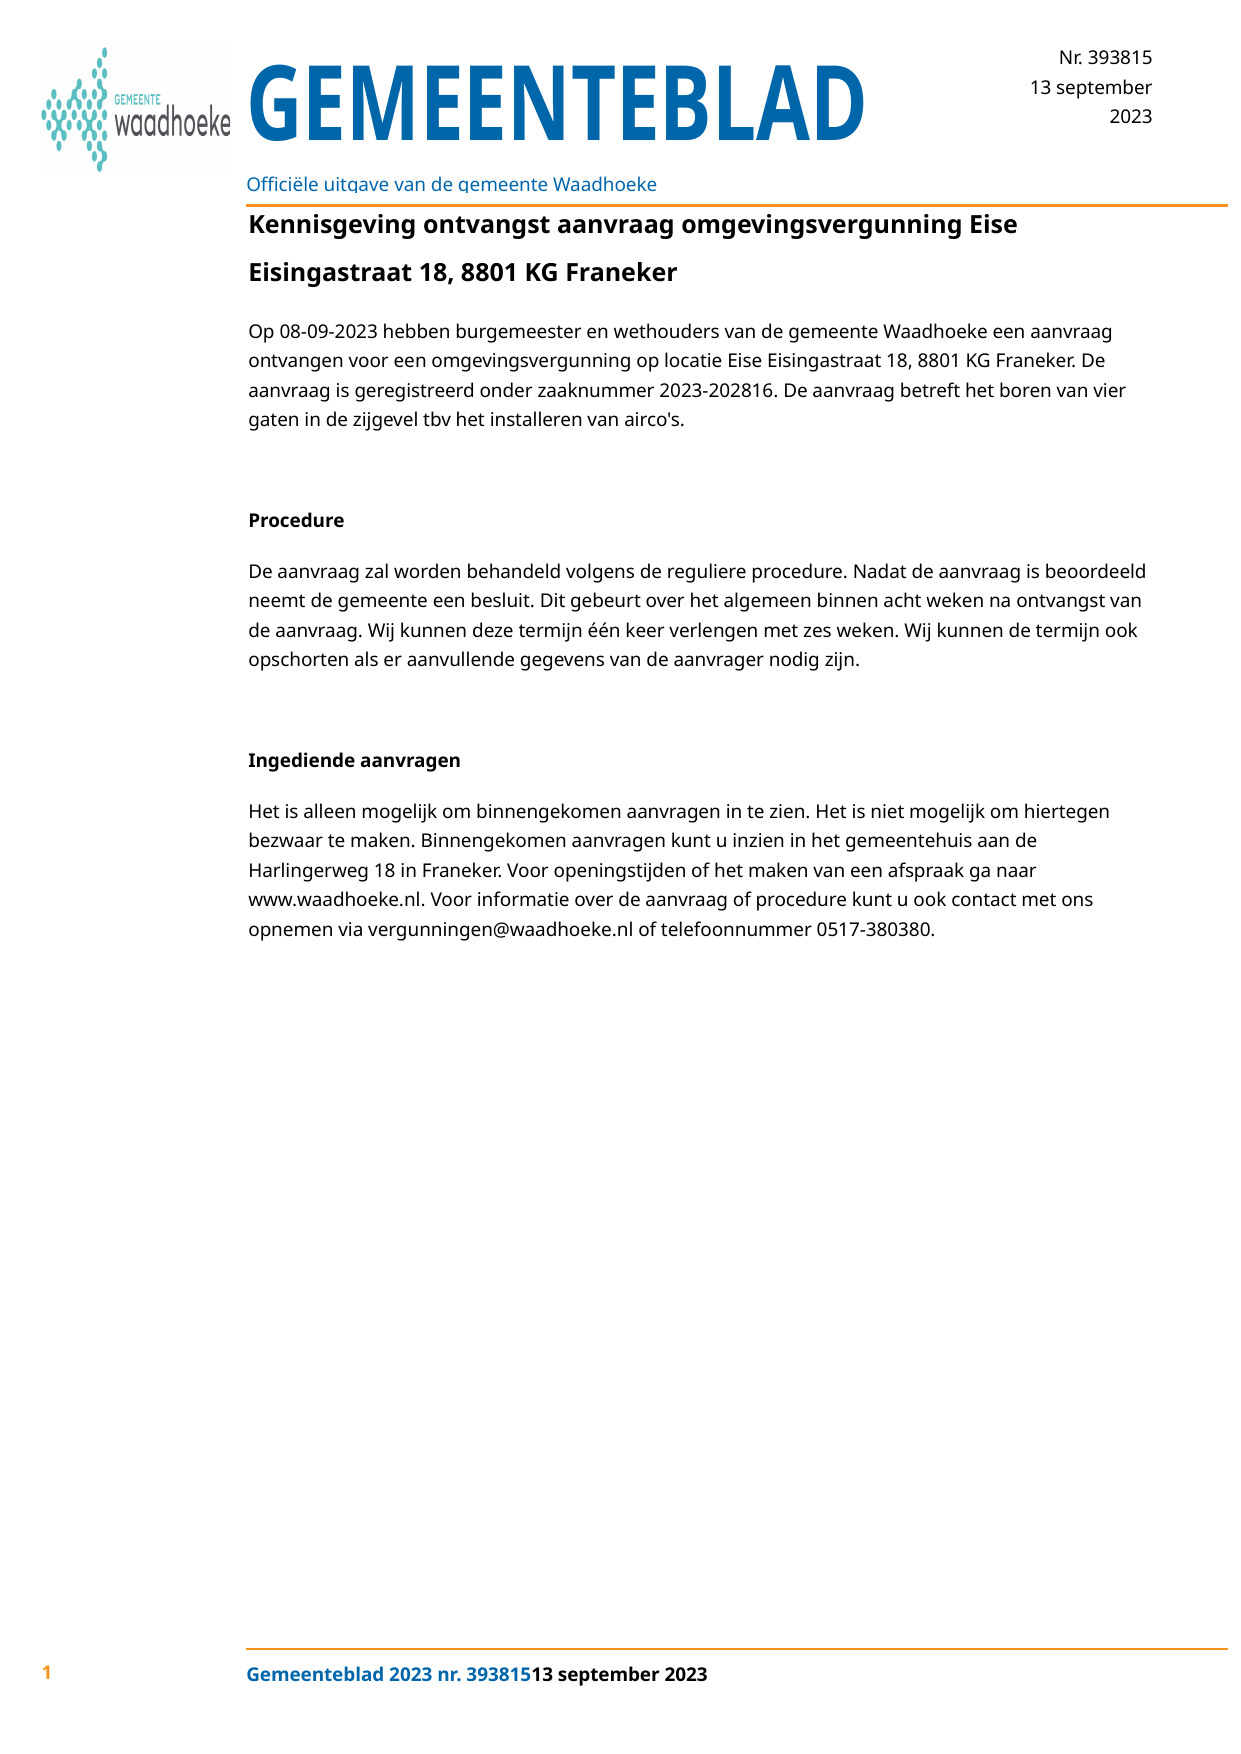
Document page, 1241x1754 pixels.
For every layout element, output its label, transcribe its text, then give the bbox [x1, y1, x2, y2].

text Procedure [248, 507, 1152, 533]
picture [41, 47, 231, 172]
text De aanvraag zal worden behandeld volgens de reguliere procedure. Nadat de aanvraag is beoordeeld neemt de gemeente een besluit. Dit gebeurt over het algemeen binnen acht weken na ontvangst van de aanvraag. Wij kunnen deze termijn één keer verlengen met zes weken. Wij kunnen de termijn ook opschorten als er aanvullende gegevens van de aanvrager nodig zijn. [248, 558, 1152, 672]
text Ingediende aanvragen [248, 747, 1152, 773]
text Het is alleen mogelijk om binnengekomen aanvragen in te zien. Het is niet mogelijk om hiertegen bezwaar te maken. Binnengekomen aanvragen kunt u inzien in het gemeentehuis aan de Harlingerweg 18 in Franeker. Voor openingstijden of het maken van een afspraak ga naar www.waadhoeke.nl. Voor informatie over de aanvraag of procedure kunt u ook contact met ons opnemen via vergunningen@waadhoeke.nl of telefoonnummer 0517-380380. [248, 798, 1152, 942]
text Op 08-09-2023 hebben burgemeester en wethouders van de gemeente Waadhoeke een aanvraag ontvangen voor een omgevingsvergunning op locatie Eise Eisingastraat 18, 8801 KG Franeker. De aanvraag is geregistreerd onder zaaknummer 2023-202816. De aanvraag betreft het boren van vier gaten in de zijgevel tbv het installeren van airco's. [248, 318, 1152, 432]
text Kennisgeving ontvangst aanvraag omgevingsvergunning Eise Eisingastraat 18, 8801 KG Franeker [248, 207, 1152, 288]
